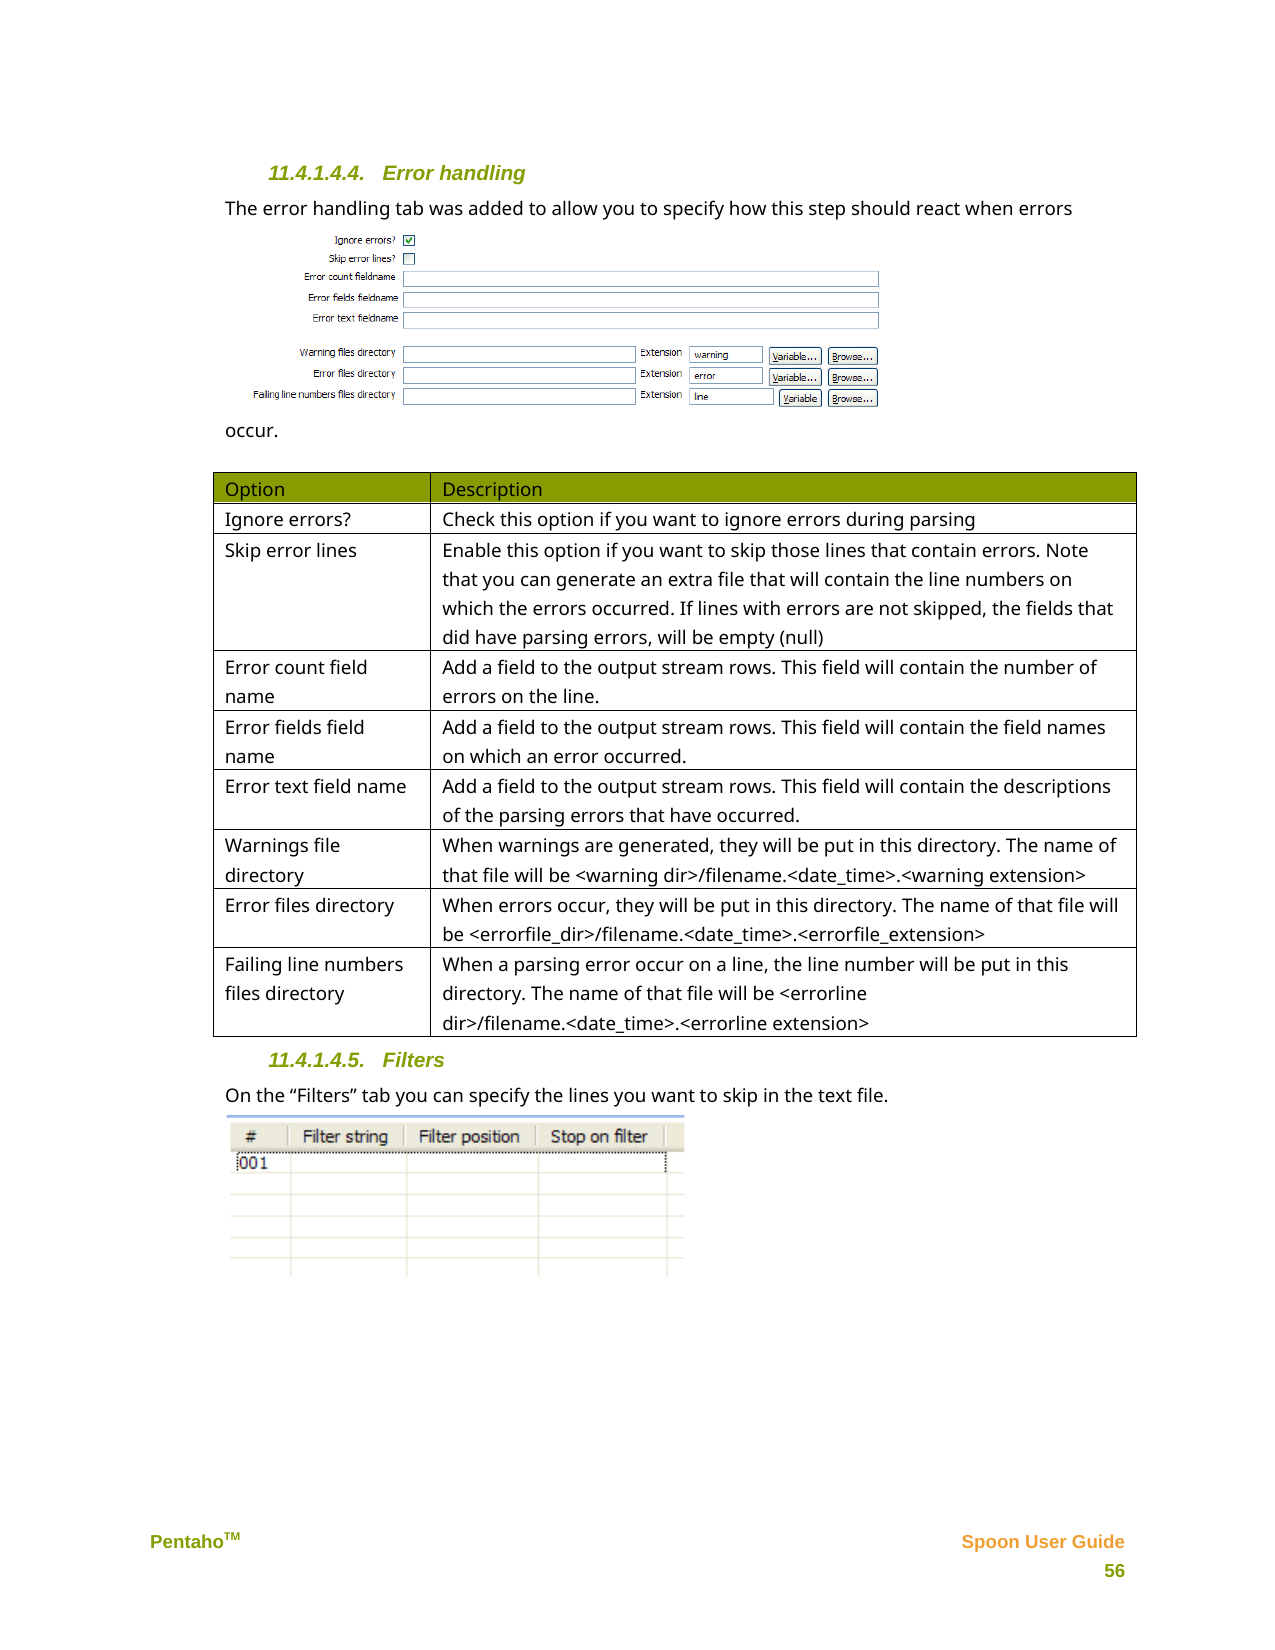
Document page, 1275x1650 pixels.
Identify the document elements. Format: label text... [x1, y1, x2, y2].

text The error handling tab was added to allow you to specify how this step should react when errors occur. [225, 192, 1125, 443]
subtitle Filters [268, 1044, 1125, 1073]
table_cell Error fields field name [214, 711, 430, 769]
table_cell Enable this option if you want to skip those lines that contain errors. Note that you can generate an extra file that will contain the line numbers on which the errors occurred. If lines with errors are not skipped, the fields that did have parsing errors, will be empty (null) [431, 534, 1136, 650]
table_header Description [431, 473, 1136, 502]
table_cell Skip error lines [214, 534, 430, 650]
text On the “Filters” tab you can specify the lines you want to skip in the text file. [225, 1079, 1125, 1108]
table_cell Add a field to the output stream rows. This field will contain the number of errors on the line. [431, 651, 1136, 710]
table_cell Error count field name [214, 651, 430, 710]
table_cell When errors occur, they will be put in this directory. The name of that file will be <errorfile_dir>/filename.<date_time>.<errorfile_extension> [431, 889, 1136, 947]
subtitle Error handling [268, 157, 1125, 186]
table_cell Failing line numbers files directory [214, 948, 430, 1036]
table_cell Error files directory [214, 889, 430, 947]
table_header Option [214, 473, 430, 502]
table_cell Add a field to the output stream rows. This field will contain the field names on which an error occurred. [431, 711, 1136, 769]
table_cell When warnings are generated, they will be put in this directory. The name of that file will be <warning dir>/filename.<date_time>.<warning extension> [431, 830, 1136, 888]
table_cell When a parsing error occur on a line, the line number will be put in this directory. The name of that file will be <errorline dir>/filename.<date_time>.<errorline extension> [431, 948, 1136, 1036]
table_cell Add a field to the output stream rows. This field will contain the descriptions of the parsing errors that have occurred. [431, 770, 1136, 828]
table_cell Check this option if you want to ignore errors during parsing [431, 504, 1136, 533]
table_cell Warnings file directory [214, 830, 430, 888]
table_cell Error text field name [214, 770, 430, 828]
table_cell Ignore errors? [214, 504, 430, 533]
